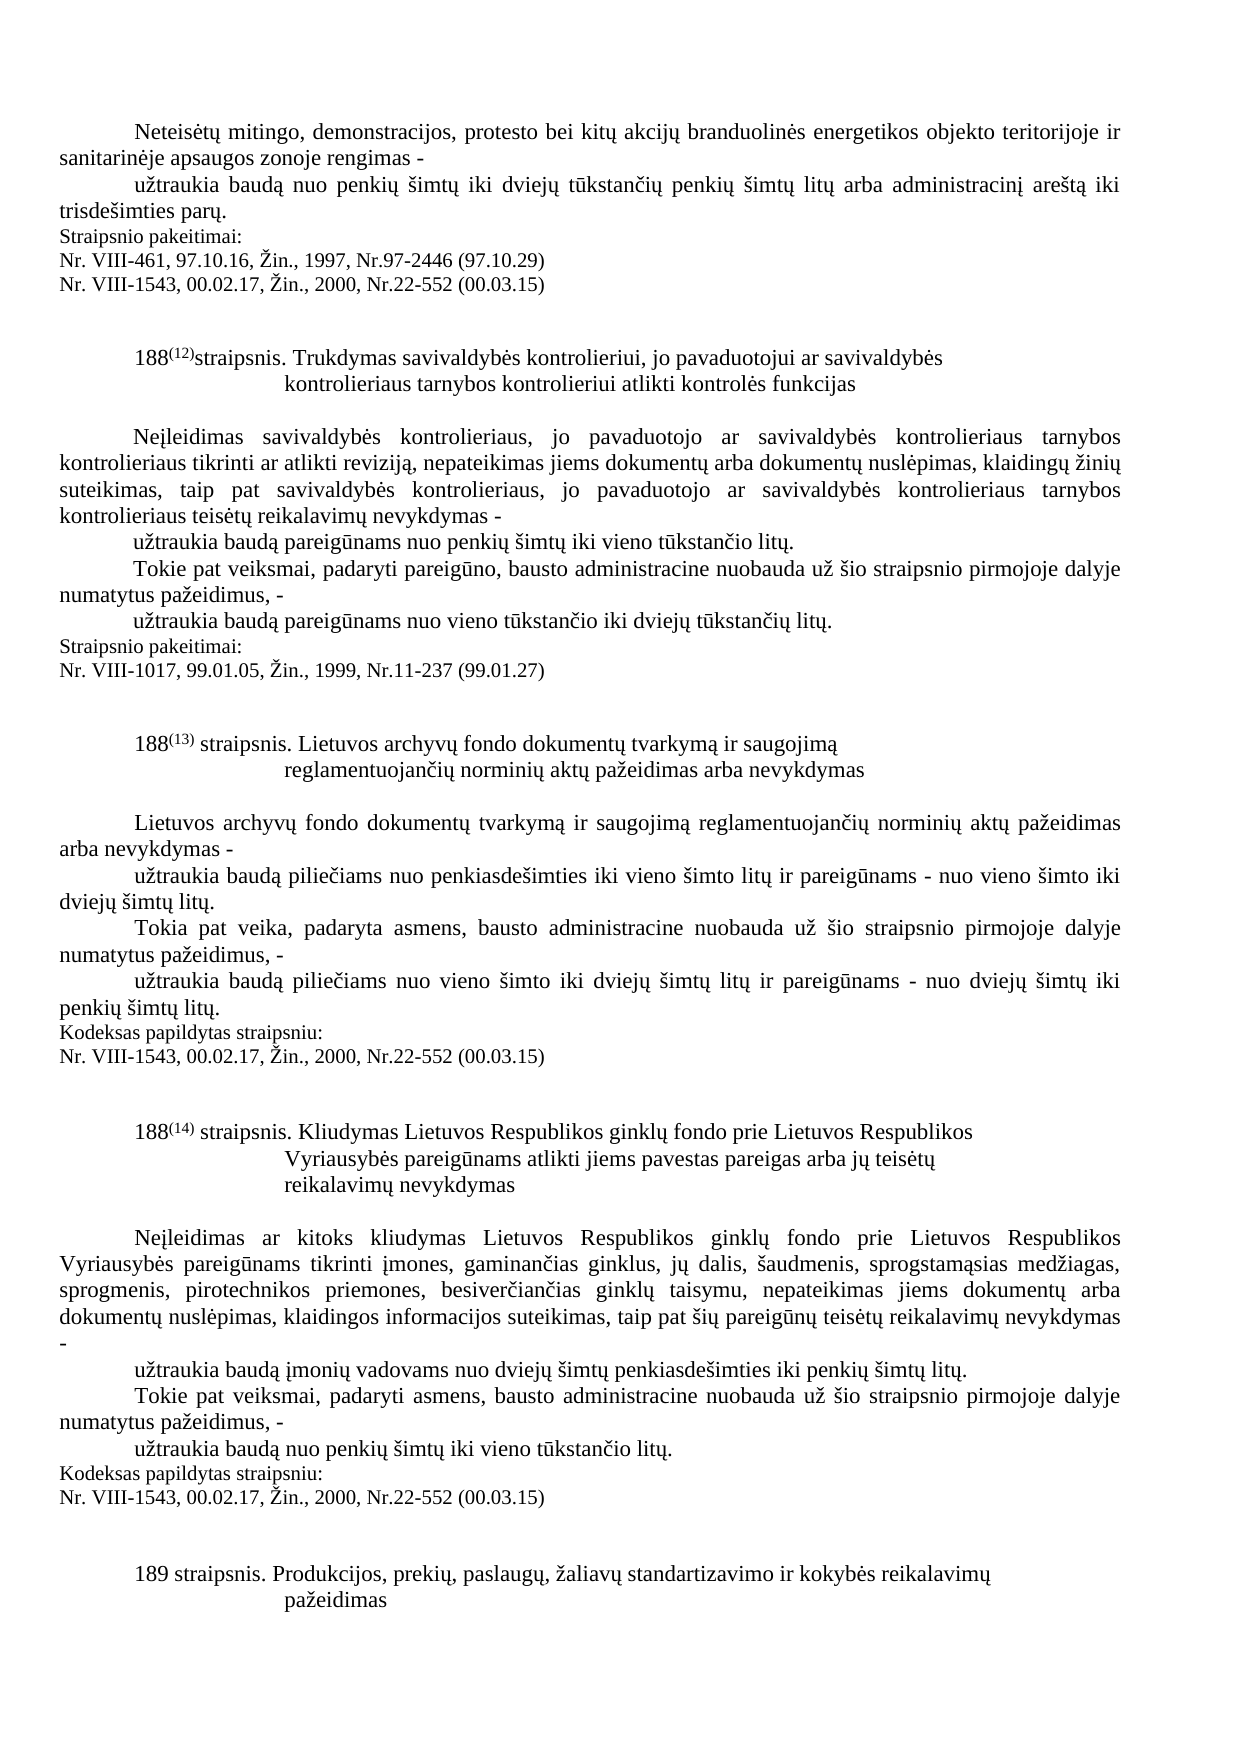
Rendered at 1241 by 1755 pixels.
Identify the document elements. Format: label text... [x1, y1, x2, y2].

text 188(13) straipsnis. Lietuvos archyvų fondo dokumentų tvarkymą ir saugojimą [134, 730, 1122, 756]
text užtraukia baudą nuo penkių šimtų iki vieno tūkstančio litų. [59, 1435, 1122, 1461]
text Straipsnio pakeitimai: [59, 634, 1122, 658]
text Lietuvos archyvų fondo dokumentų tvarkymą ir saugojimą reglamentuojančių norminių aktų pažeidimas arba nevykdymas - [59, 809, 1122, 862]
text Nr. VIII-461, 97.10.16, Žin., 1997, Nr.97-2446 (97.10.29) [59, 248, 1122, 272]
text reglamentuojančių norminių aktų pažeidimas arba nevykdymas [284, 756, 1122, 783]
text Neįleidimas savivaldybės kontrolieriaus, jo pavaduotojo ar savivaldybės kontrolieriaus tarnybos kontrolieriaus tikrinti ar atlikti reviziją, nepateikimas jiems dokumentų arba dokumentų nuslėpimas, klaidingų žinių suteikimas, taip pat savivaldybės kontrolieriaus, jo pavaduotojo ar savivaldybės kontrolieriaus tarnybos kontrolieriaus teisėtų reikalavimų nevykdymas - [59, 423, 1122, 528]
text užtraukia baudą piliečiams nuo vieno šimto iki dviejų šimtų litų ir pareigūnams - nuo dviejų šimtų iki penkių šimtų litų. [59, 967, 1122, 1020]
text užtraukia baudą įmonių vadovams nuo dviejų šimtų penkiasdešimties iki penkių šimtų litų. [59, 1356, 1122, 1382]
text Straipsnio pakeitimai: [59, 223, 1122, 248]
text 189 straipsnis. Produkcijos, prekių, paslaugų, žaliavų standartizavimo ir kokybės reikalavimų [134, 1559, 1122, 1586]
text Kodeksas papildytas straipsniu: [59, 1461, 1122, 1485]
text Kodeksas papildytas straipsniu: [59, 1020, 1122, 1044]
text Vyriausybės pareigūnams atlikti jiems pavestas pareigas arba jų teisėtų [284, 1145, 1122, 1171]
text Neteisėtų mitingo, demonstracijos, protesto bei kitų akcijų branduolinės energetikos objekto teritorijoje ir sanitarinėje apsaugos zonoje rengimas - [59, 118, 1122, 171]
text užtraukia baudą pareigūnams nuo penkių šimtų iki vieno tūkstančio litų. [59, 528, 1122, 555]
text Tokia pat veika, padaryta asmens, bausto administracine nuobauda už šio straipsnio pirmojoje dalyje numatytus pažeidimus, - [59, 914, 1122, 967]
text Tokie pat veiksmai, padaryti pareigūno, bausto administracine nuobauda už šio straipsnio pirmojoje dalyje numatytus pažeidimus, - [59, 555, 1122, 607]
text pažeidimas [284, 1586, 1122, 1612]
text 188(14) straipsnis. Kliudymas Lietuvos Respublikos ginklų fondo prie Lietuvos Respublikos [134, 1118, 1122, 1145]
text reikalavimų nevykdymas [284, 1171, 1122, 1197]
text Nr. VIII-1543, 00.02.17, Žin., 2000, Nr.22-552 (00.03.15) [59, 1044, 1122, 1068]
text užtraukia baudą piliečiams nuo penkiasdešimties iki vieno šimto litų ir pareigūnams - nuo vieno šimto iki dviejų šimtų litų. [59, 862, 1122, 914]
text Nr. VIII-1017, 99.01.05, Žin., 1999, Nr.11-237 (99.01.27) [59, 658, 1122, 682]
text kontrolieriaus tarnybos kontrolieriui atlikti kontrolės funkcijas [284, 370, 1122, 397]
text Nr. VIII-1543, 00.02.17, Žin., 2000, Nr.22-552 (00.03.15) [59, 1485, 1122, 1509]
text 188(12)straipsnis. Trukdymas savivaldybės kontrolieriui, jo pavaduotojui ar savivaldybės [134, 344, 1122, 370]
text Nr. VIII-1543, 00.02.17, Žin., 2000, Nr.22-552 (00.03.15) [59, 272, 1122, 296]
text užtraukia baudą pareigūnams nuo vieno tūkstančio iki dviejų tūkstančių litų. [59, 607, 1122, 634]
text Tokie pat veiksmai, padaryti asmens, bausto administracine nuobauda už šio straipsnio pirmojoje dalyje numatytus pažeidimus, - [59, 1382, 1122, 1435]
text Neįleidimas ar kitoks kliudymas Lietuvos Respublikos ginklų fondo prie Lietuvos Respublikos Vyriausybės pareigūnams tikrinti įmones, gaminančias ginklus, jų dalis, šaudmenis, sprogstamąsias medžiagas, sprogmenis, pirotechnikos priemones, besiverčiančias ginklų taisymu, nepateikimas jiems dokumentų arba dokumentų nuslėpimas, klaidingos informacijos suteikimas, taip pat šių pareigūnų teisėtų reikalavimų nevykdymas - [59, 1224, 1122, 1356]
text užtraukia baudą nuo penkių šimtų iki dviejų tūkstančių penkių šimtų litų arba administracinį areštą iki trisdešimties parų. [59, 171, 1122, 223]
